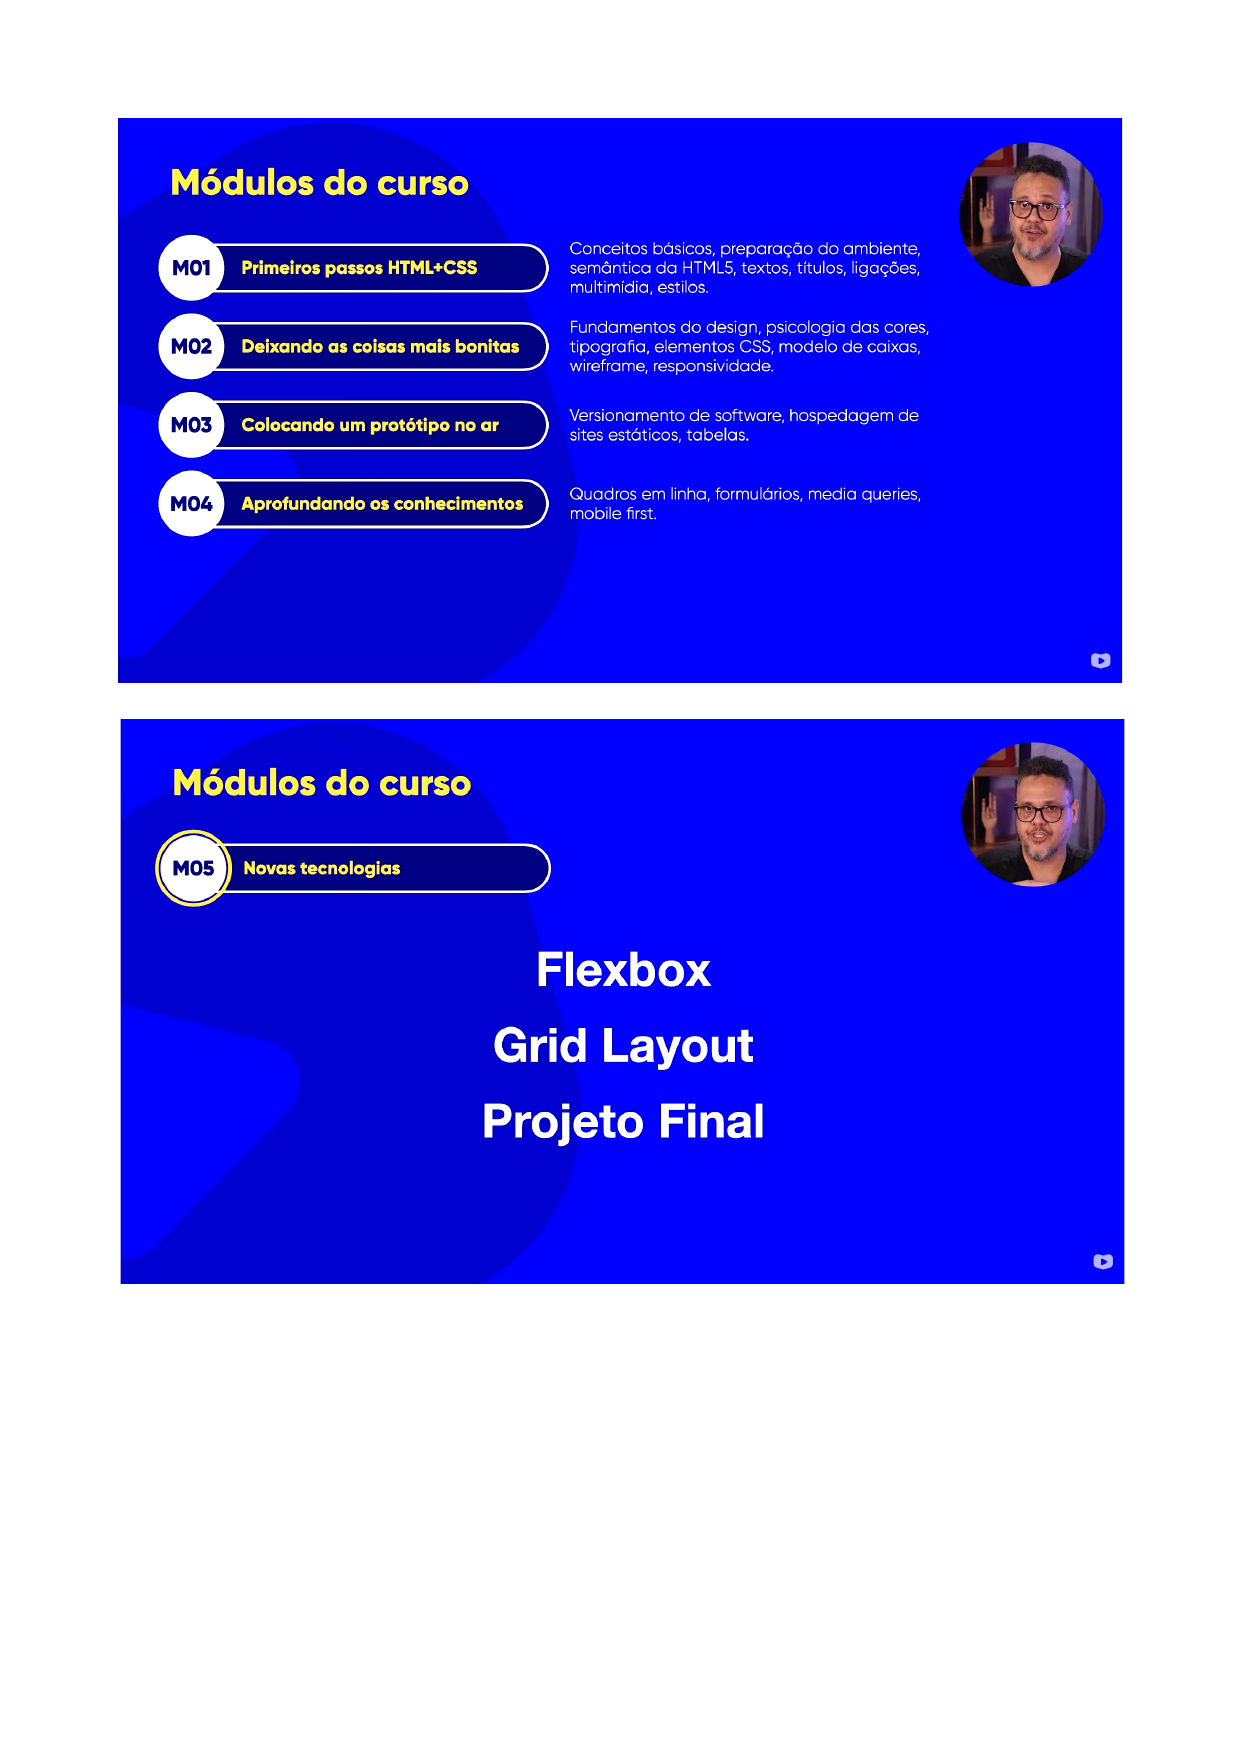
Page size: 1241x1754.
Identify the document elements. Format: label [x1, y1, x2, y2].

picture [118, 118, 1123, 683]
picture [120, 719, 1125, 1284]
